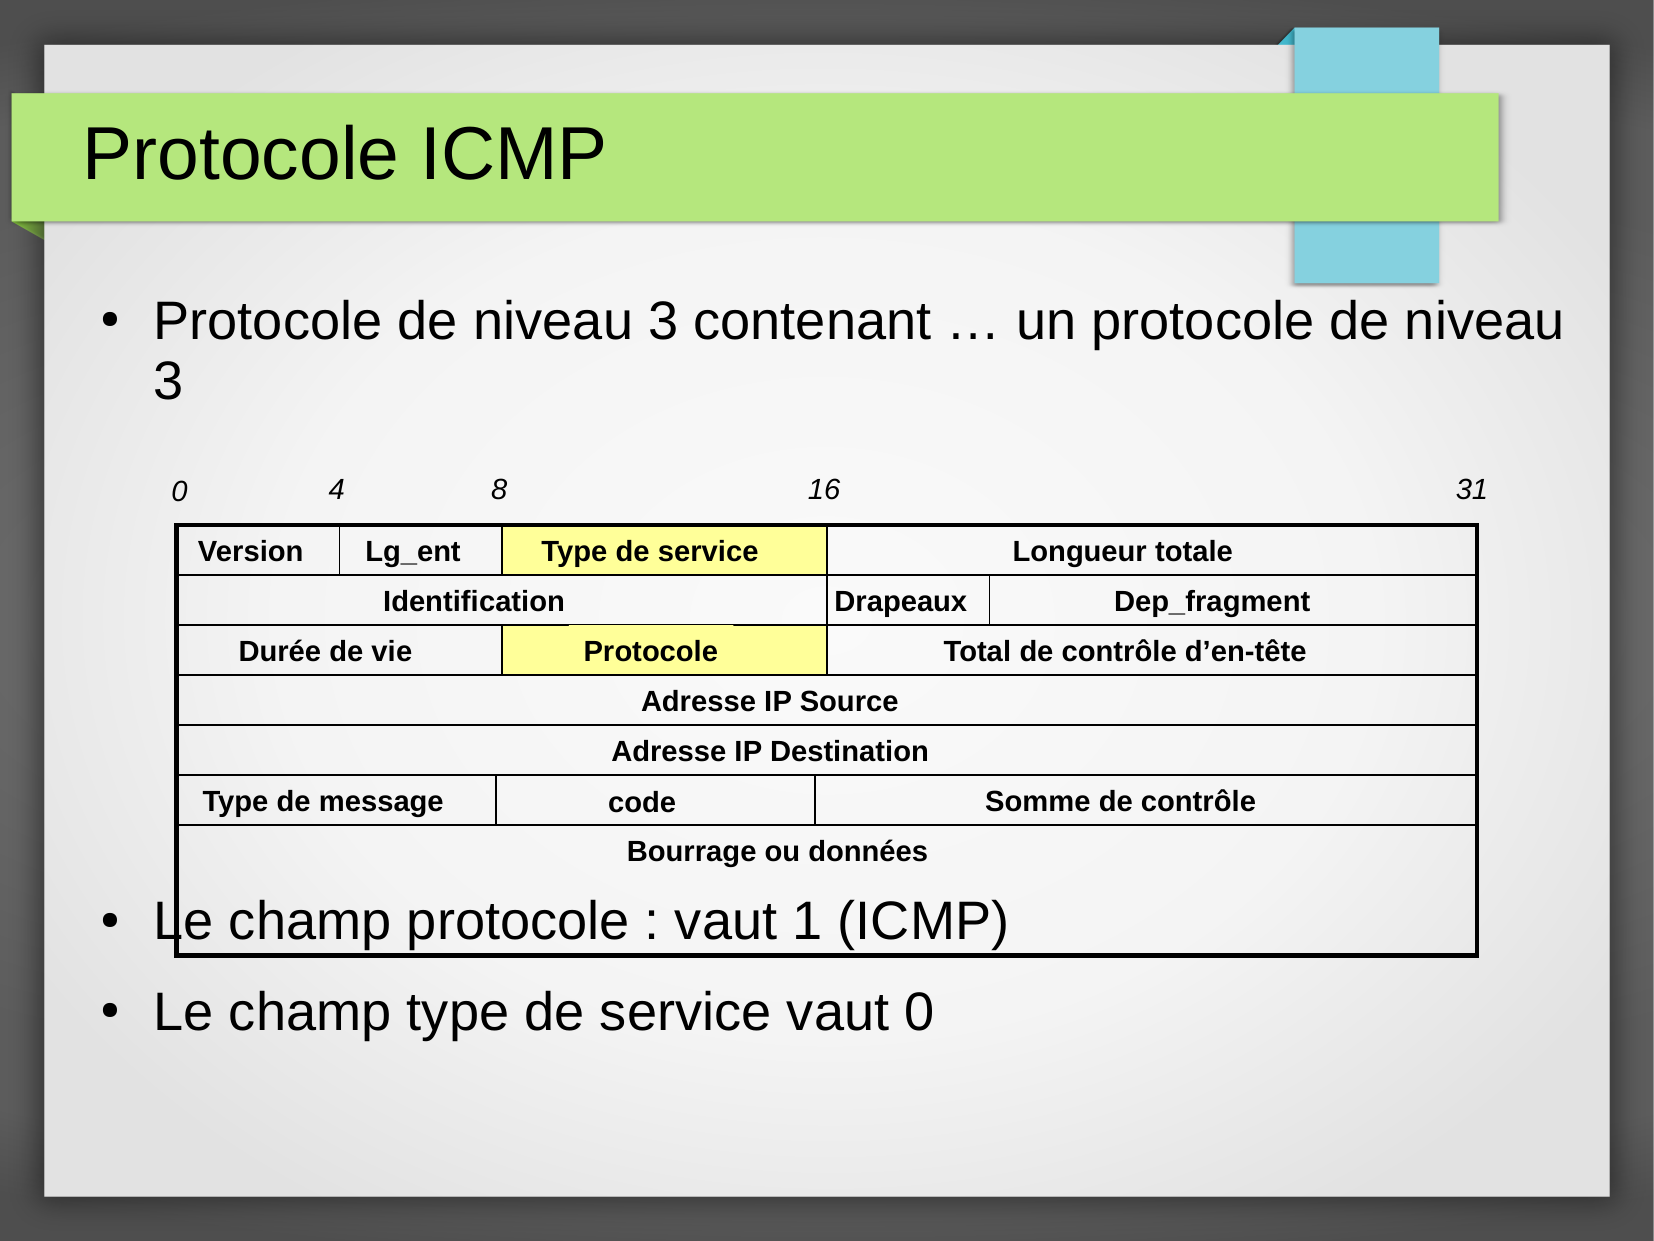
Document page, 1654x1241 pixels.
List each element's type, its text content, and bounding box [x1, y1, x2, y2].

text_box Protocole [568, 625, 734, 674]
text_box Total de contrôle d’en-tête [928, 625, 1322, 674]
list Protocole de niveau 3 contenant … un protocole de niveau 3 Le champ protocole : vaut 1 (ICMP) Le champ type de service vaut 0 [82, 290, 1571, 1182]
text_box Version [183, 527, 319, 574]
text_box Drapeaux [819, 575, 983, 626]
text_box Bourrage ou données [611, 826, 944, 876]
text_box Durée de vie [223, 625, 428, 674]
text_box 4 [313, 462, 360, 514]
text_box 0 [156, 464, 203, 515]
text_box 16 [793, 462, 856, 514]
text_box Adresse IP Destination [596, 725, 945, 774]
text_box 8 [476, 462, 523, 514]
text_box Type de service [526, 527, 774, 574]
text_box [501, 625, 568, 674]
text_box code [593, 775, 692, 826]
text_box Somme de contrôle [970, 775, 1272, 826]
text_box [774, 527, 826, 574]
text_box 31 [1441, 462, 1504, 514]
text_box Longueur totale [997, 527, 1249, 574]
text_box Identification [368, 575, 580, 625]
picture [0, 0, 1654, 1241]
text_box Type de message [187, 775, 459, 826]
text_box Adresse IP Source [626, 675, 914, 724]
text_box [734, 625, 827, 674]
title Protocole ICMP [82, 94, 1264, 213]
text_box Lg_ent [350, 527, 476, 574]
text_box Dep_fragment [1099, 575, 1326, 626]
text_box [501, 527, 526, 574]
